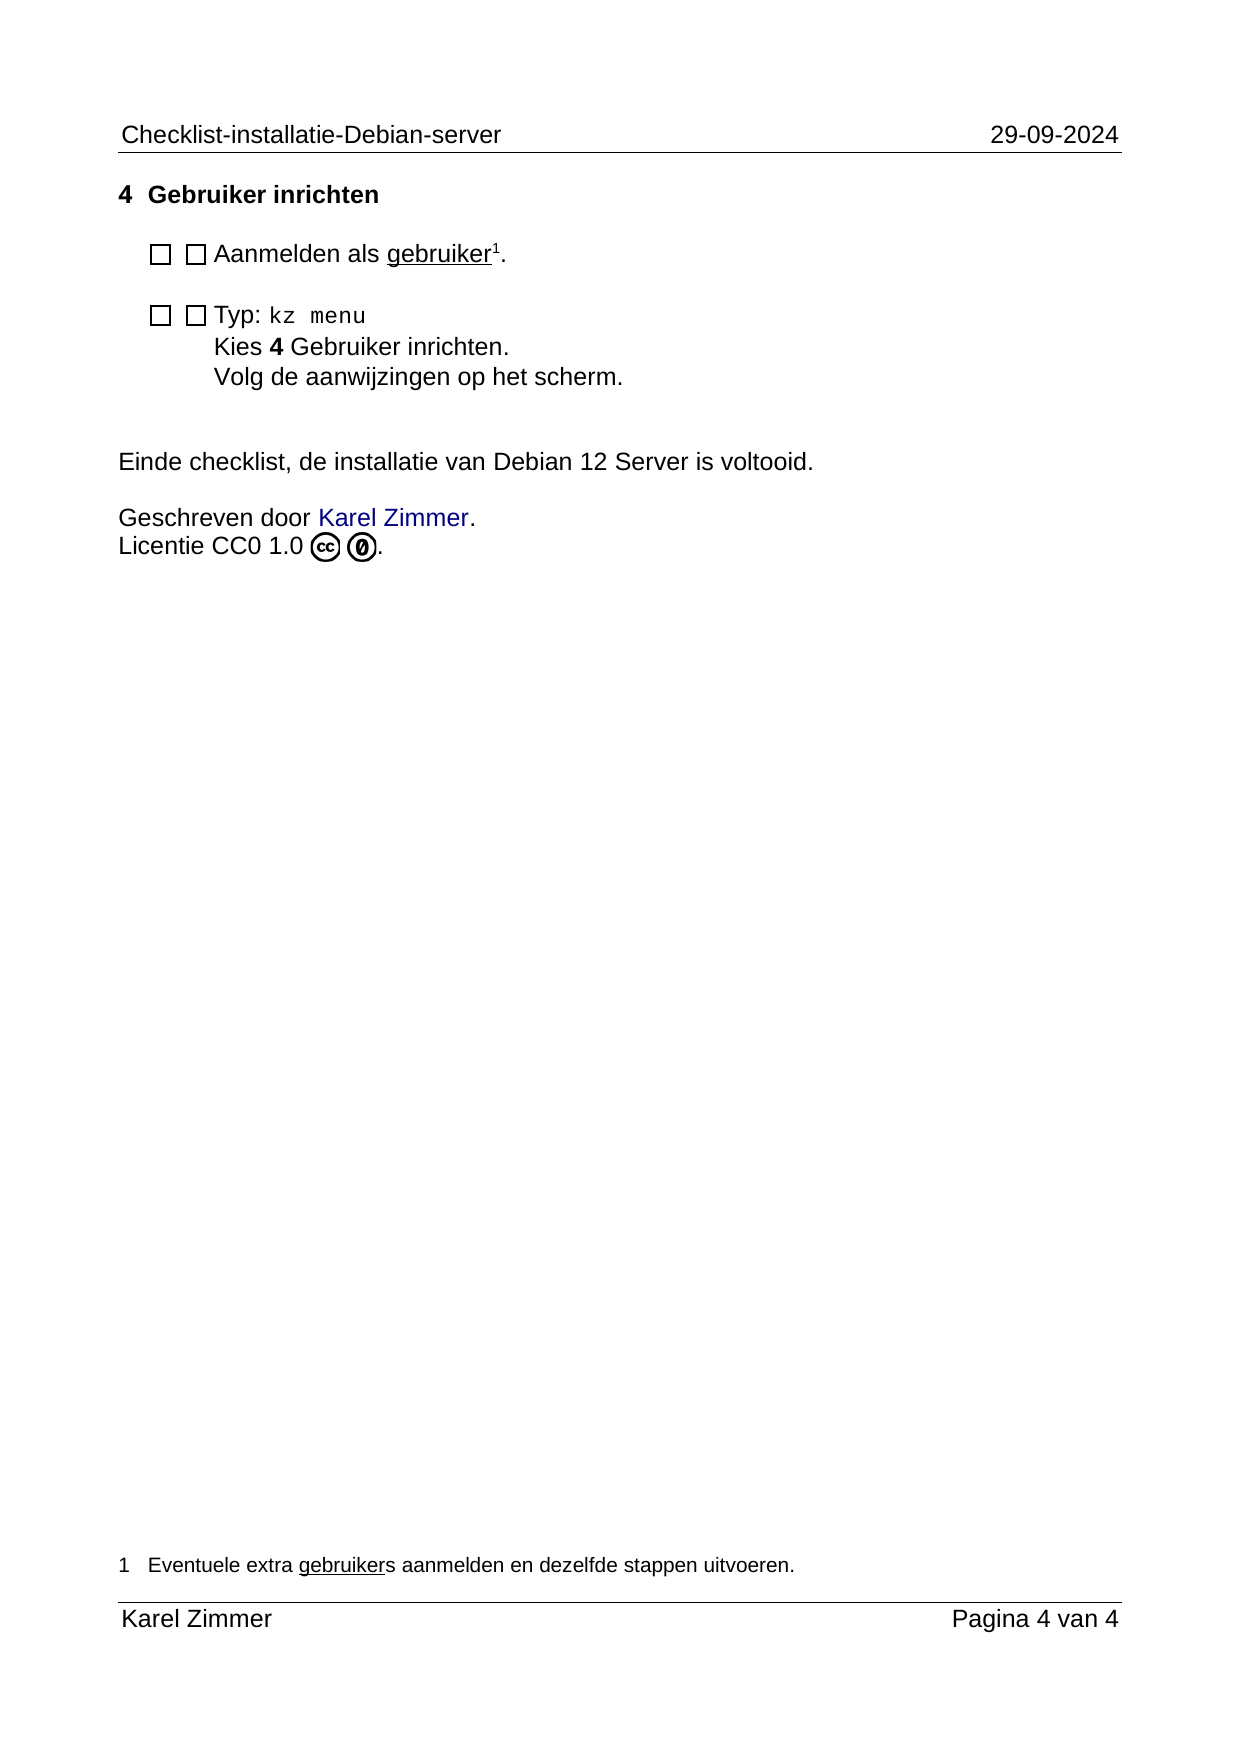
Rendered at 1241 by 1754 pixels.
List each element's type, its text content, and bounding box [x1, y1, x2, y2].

table_cell Kies 4 Gebruiker inrichten. [213, 332, 1122, 362]
picture [310, 532, 340, 562]
table_cell [177, 332, 213, 362]
text Einde checklist, de installatie van Debian 12 Server is voltooid. [118, 448, 1122, 476]
table_header [142, 239, 177, 269]
table_header [118, 239, 142, 269]
list Gebruiker inrichten [118, 177, 1122, 211]
table_cell Typ: kz menu [213, 300, 1122, 332]
table_cell [118, 332, 142, 362]
table_header [177, 239, 213, 269]
picture [347, 532, 377, 562]
table_cell [142, 362, 177, 392]
table_cell [213, 269, 1122, 300]
table_cell Volg de aanwijzingen op het scherm. [213, 362, 1122, 392]
list Geschreven door Karel Zimmer. [118, 504, 1122, 532]
list . [377, 532, 1122, 562]
table_cell [177, 362, 213, 392]
table_cell [142, 332, 177, 362]
table_cell [142, 269, 177, 300]
table_cell [177, 269, 213, 300]
list Licentie CC0 1.0 [118, 532, 310, 562]
table_cell [118, 269, 142, 300]
table_header Aanmelden als gebruiker. [213, 239, 1122, 269]
table_cell [118, 300, 142, 332]
table_cell [177, 300, 213, 332]
table_cell [142, 300, 177, 332]
table_cell [118, 362, 142, 392]
